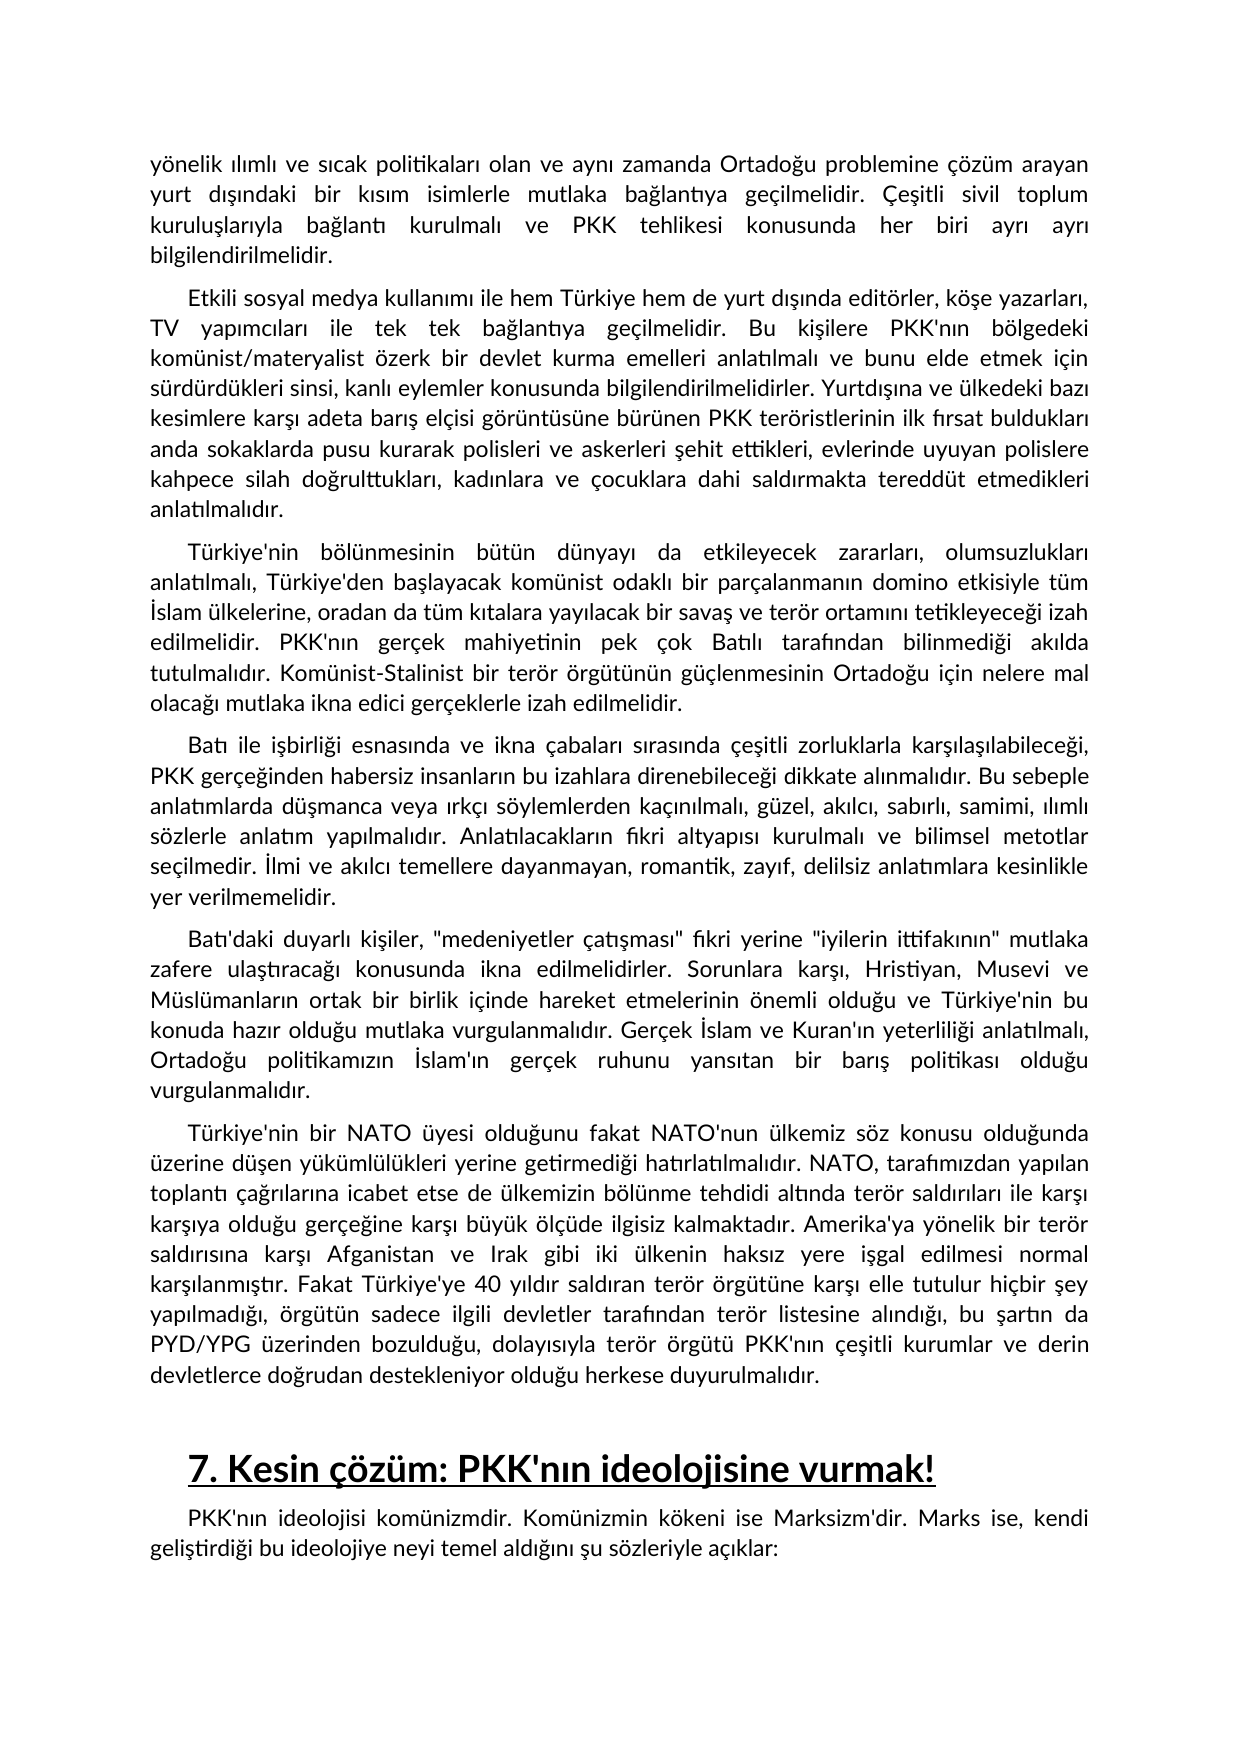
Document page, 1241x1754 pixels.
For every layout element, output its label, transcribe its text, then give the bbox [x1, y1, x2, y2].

text Etkili sosyal medya kullanımı ile hem Türkiye hem de yurt dışında editörler, köşe yazarları, TV yapımcıları ile tek tek bağlantıya geçilmelidir. Bu kişilere PKK'nın bölgedeki komünist/materyalist özerk bir devlet kurma emelleri anlatılmalı ve bunu elde etmek için sürdürdükleri sinsi, kanlı eylemler konusunda bilgilendirilmelidirler. Yurtdışına ve ülkedeki bazı kesimlere karşı adeta barış elçisi görüntüsüne bürünen PKK teröristlerinin ilk fırsat buldukları anda sokaklarda pusu kurarak polisleri ve askerleri şehit ettikleri, evlerinde uyuyan polislere kahpece silah doğrulttukları, kadınlara ve çocuklara dahi saldırmakta tereddüt etmedikleri anlatılmalıdır. [150, 283, 1090, 522]
text Türkiye'nin bölünmesinin bütün dünyayı da etkileyecek zararları, olumsuzlukları anlatılmalı, Türkiye'den başlayacak komünist odaklı bir parçalanmanın domino etkisiyle tüm İslam ülkelerine, oradan da tüm kıtalara yayılacak bir savaş ve terör ortamını tetikleyeceği izah edilmelidir. PKK'nın gerçek mahiyetinin pek çok Batılı tarafından bilinmediği akılda tutulmalıdır. Komünist-Stalinist bir terör örgütünün güçlenmesinin Ortadoğu için nelere mal olacağı mutlaka ikna edici gerçeklerle izah edilmelidir. [150, 537, 1090, 716]
text Türkiye'nin bir NATO üyesi olduğunu fakat NATO'nun ülkemiz söz konusu olduğunda üzerine düşen yükümlülükleri yerine getirmediği hatırlatılmalıdır. NATO, tarafımızdan yapılan toplantı çağrılarına icabet etse de ülkemizin bölünme tehdidi altında terör saldırıları ile karşı karşıya olduğu gerçeğine karşı büyük ölçüde ilgisiz kalmaktadır. Amerika'ya yönelik bir terör saldırısına karşı Afganistan ve Irak gibi iki ülkenin haksız yere işgal edilmesi normal karşılanmıştır. Fakat Türkiye'ye 40 yıldır saldıran terör örgütüne karşı elle tutulur hiçbir şey yapılmadığı, örgütün sadece ilgili devletler tarafından terör listesine alındığı, bu şartın da PYD/YPG üzerinden bozulduğu, dolayısıyla terör örgütü PKK'nın çeşitli kurumlar ve derin devletlerce doğrudan destekleniyor olduğu herkese duyurulmalıdır. [150, 1119, 1090, 1388]
text Batı ile işbirliği esnasında ve ikna çabaları sırasında çeşitli zorluklarla karşılaşılabileceği, PKK gerçeğinden habersiz insanların bu izahlara direnebileceği dikkate alınmalıdır. Bu sebeple anlatımlarda düşmanca veya ırkçı söylemlerden kaçınılmalı, güzel, akılcı, sabırlı, samimi, ılımlı sözlerle anlatım yapılmalıdır. Anlatılacakların fikri altyapısı kurulmalı ve bilimsel metotlar seçilmedir. İlmi ve akılcı temellere dayanmayan, romantik, zayıf, delilsiz anlatımlara kesinlikle yer verilmemelidir. [150, 731, 1090, 910]
text yönelik ılımlı ve sıcak politikaları olan ve aynı zamanda Ortadoğu problemine çözüm arayan yurt dışındaki bir kısım isimlerle mutlaka bağlantıya geçilmelidir. Çeşitli sivil toplum kuruluşlarıyla bağlantı kurulmalı ve PKK tehlikesi konusunda her biri ayrı ayrı bilgilendirilmelidir. [150, 150, 1090, 268]
text Batı'daki duyarlı kişiler, "medeniyetler çatışması" fikri yerine "iyilerin ittifakının" mutlaka zafere ulaştıracağı konusunda ikna edilmelidirler. Sorunlara karşı, Hristiyan, Musevi ve Müslümanların ortak bir birlik içinde hareket etmelerinin önemli olduğu ve Türkiye'nin bu konuda hazır olduğu mutlaka vurgulanmalıdır. Gerçek İslam ve Kuran'ın yeterliliği anlatılmalı, Ortadoğu politikamızın İslam'ın gerçek ruhunu yansıtan bir barış politikası olduğu vurgulanmalıdır. [150, 925, 1090, 1103]
subtitle 7. Kesin çözüm: PKK'nın ideolojisine vurmak! [187, 1446, 1090, 1491]
text PKK'nın ideolojisi komünizmdir. Komünizmin kökeni ise Marksizm'dir. Marks ise, kendi geliştirdiği bu ideolojiye neyi temel aldığını şu sözleriyle açıklar: [150, 1503, 1090, 1561]
